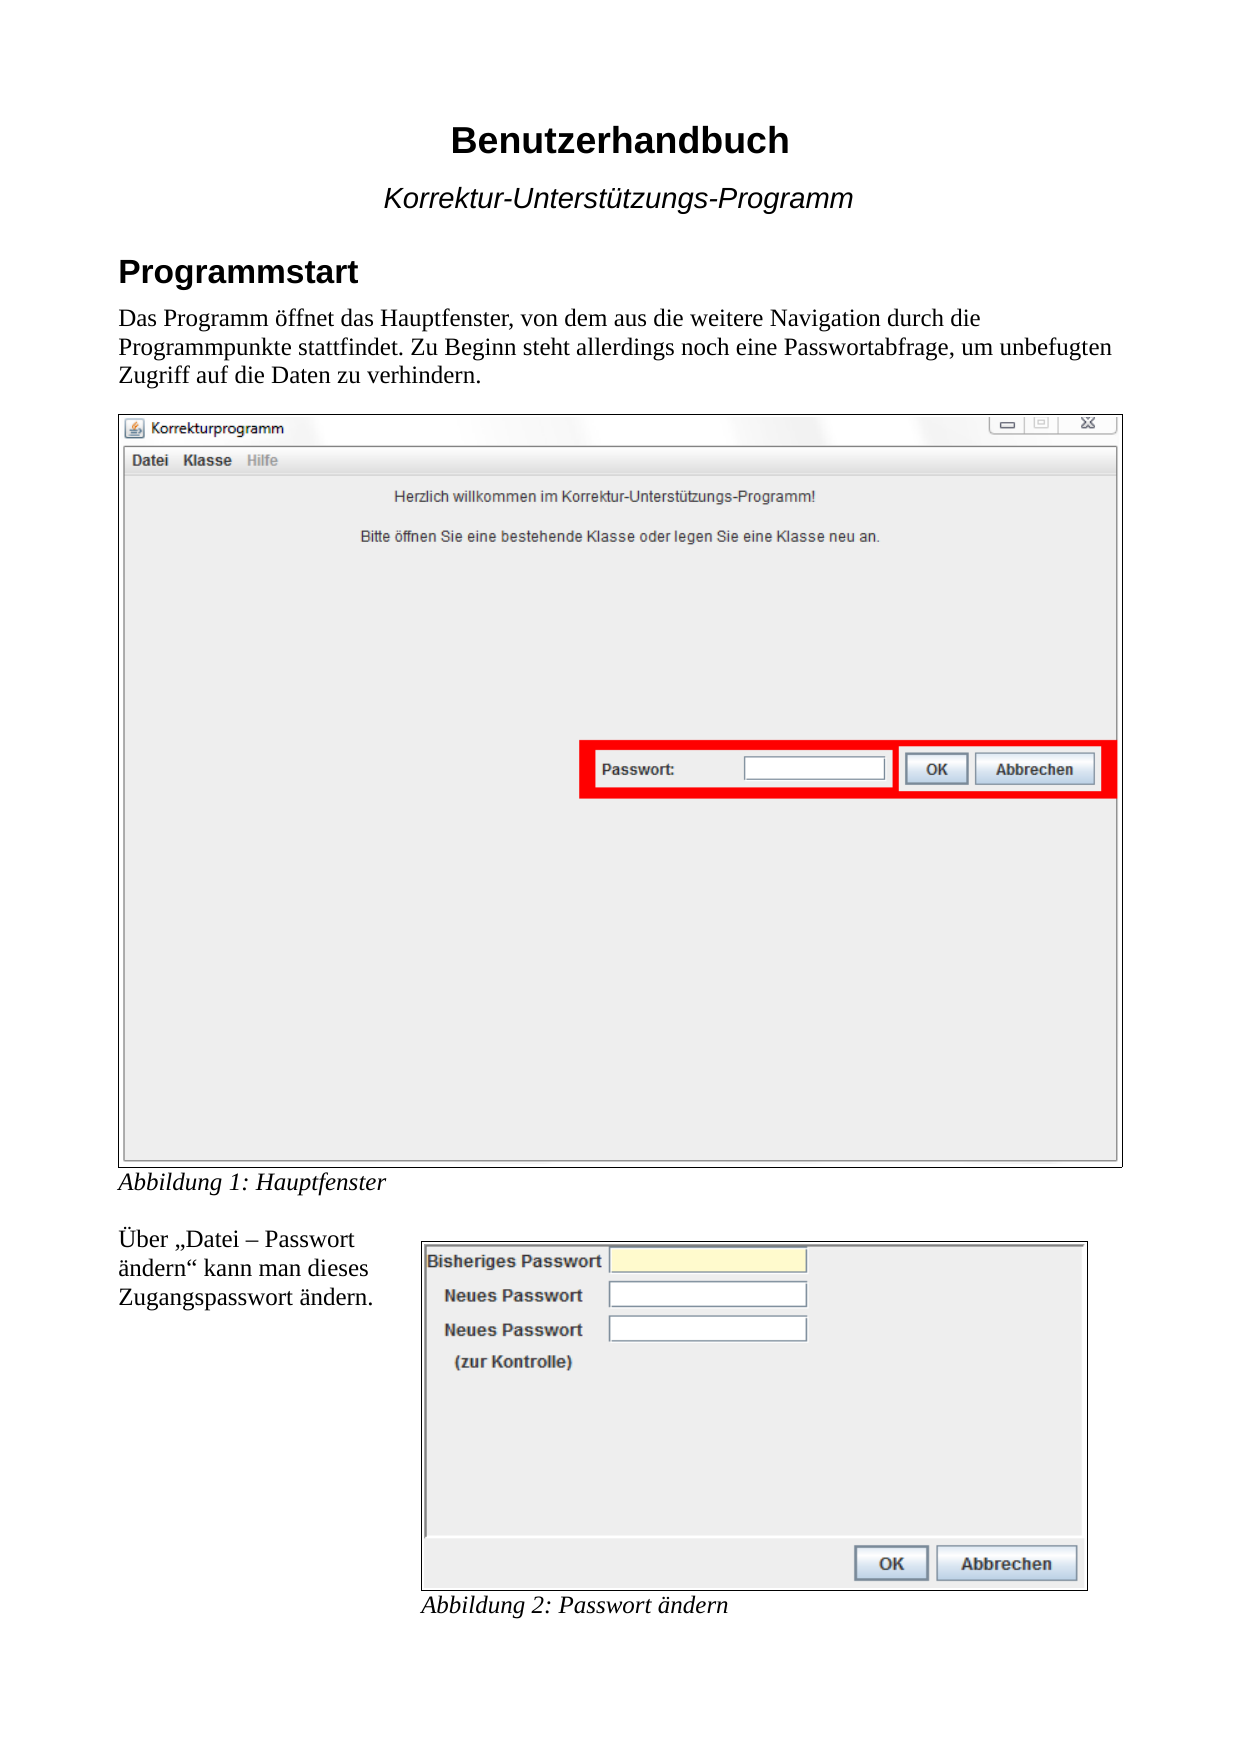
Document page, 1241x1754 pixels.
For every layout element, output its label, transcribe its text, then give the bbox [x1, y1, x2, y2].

picture [424, 1244, 1085, 1588]
subtitle Programmstart [118, 252, 1122, 290]
text [118, 402, 1122, 414]
text Über „Datei – Passwort ändern“ kann man dieses Zugangspasswort ändern. [118, 1196, 1122, 1311]
text [119, 415, 1122, 1167]
subtitle Korrektur-Unterstützungs-Programm [118, 181, 1122, 214]
title Benutzerhandbuch [118, 118, 1122, 161]
text Das Programm öffnet das Hauptfenster, von dem aus die weitere Navigation durch die Programmpunkte stattfindet. Zu Beginn steht allerdings noch eine Passwortabfrage, um unbefugten Zugriff auf die Daten zu verhindern. [118, 303, 1122, 389]
text Abbildung 1: Hauptfenster [118, 1168, 1122, 1196]
picture [121, 417, 1119, 1164]
text Abbildung 2: Passwort ändern [421, 1591, 1087, 1619]
